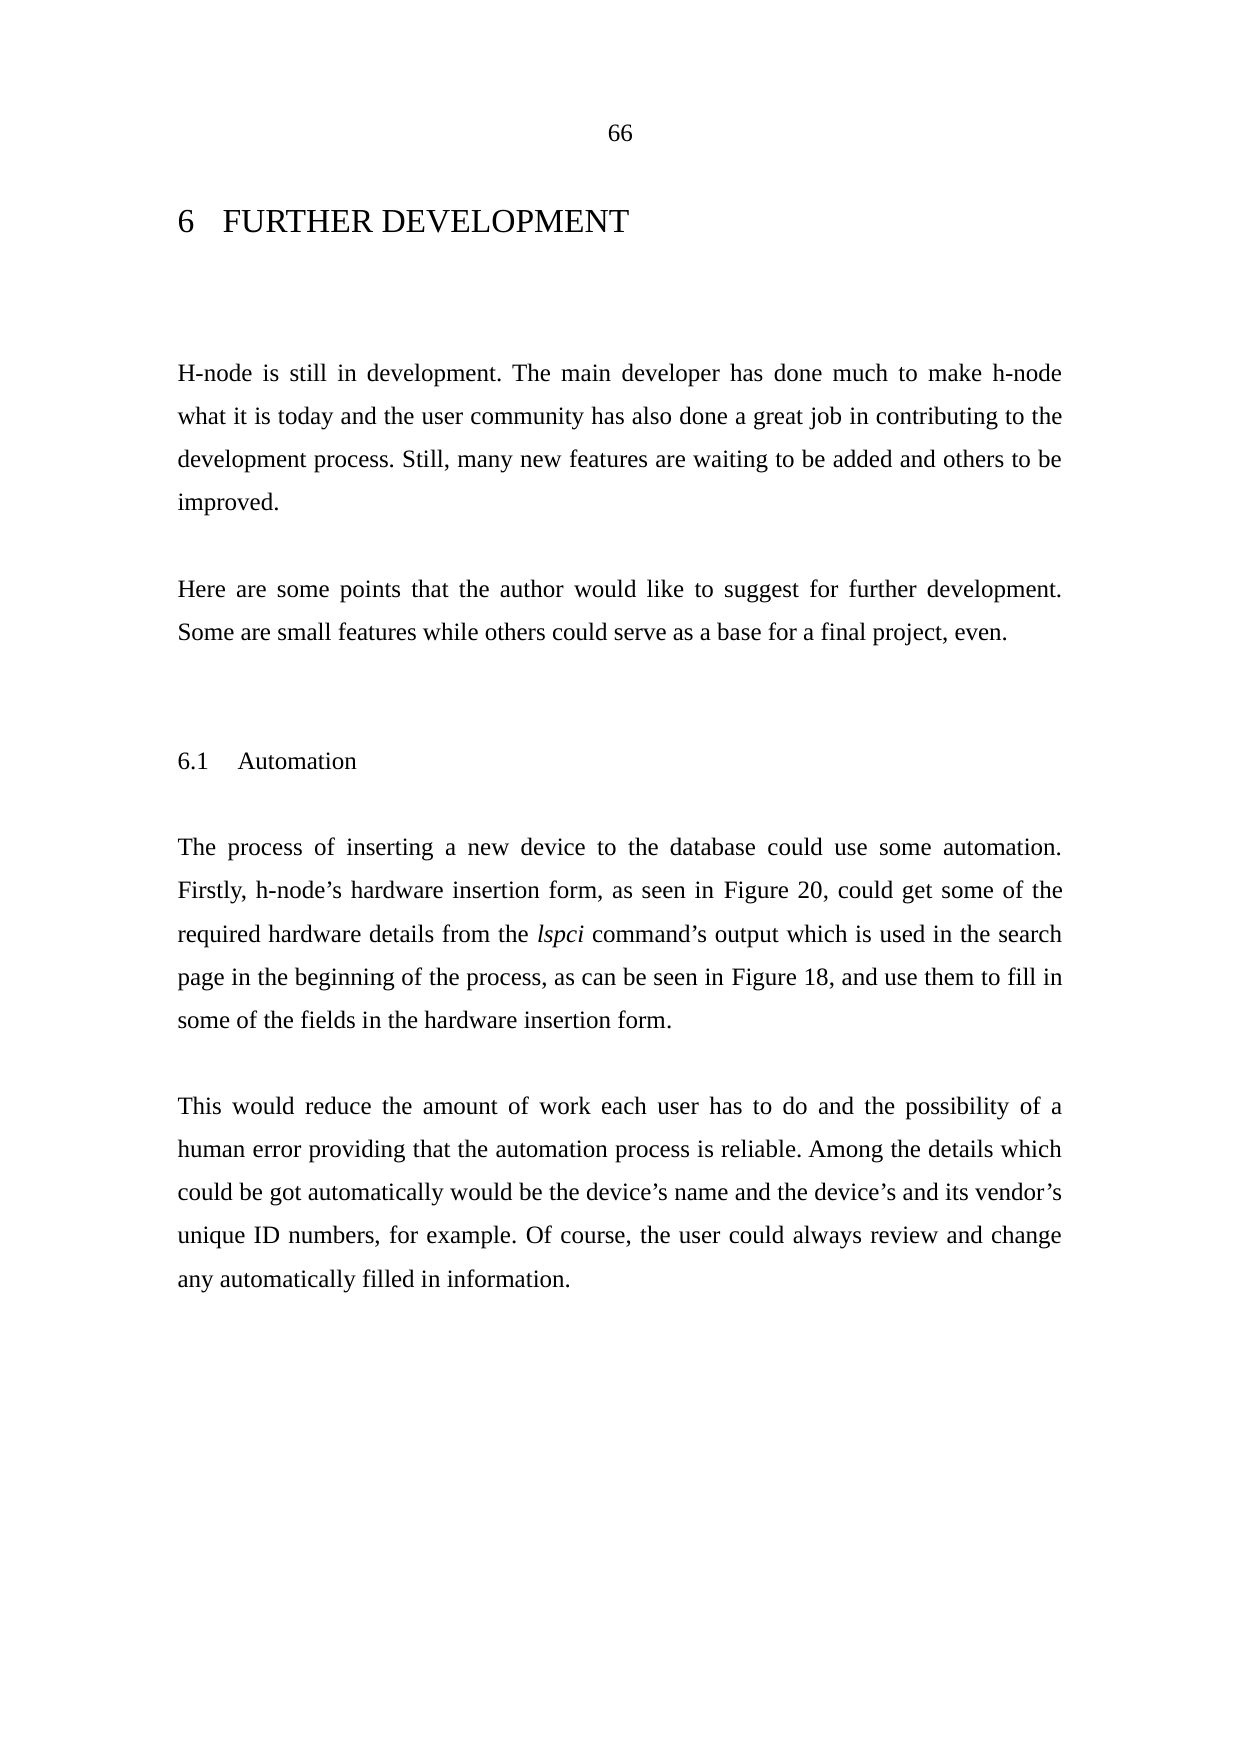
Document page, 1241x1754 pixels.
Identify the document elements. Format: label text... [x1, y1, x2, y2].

subtitle FURTHER DEVELOPMENT [177, 201, 1063, 240]
text H-node is still in development. The main developer has done much to make h-node what it is today and the user community has also done a great job in contributing to the development process. Still, many new features are waiting to be added and others to be improved. [177, 358, 1063, 516]
text This would reduce the amount of work each user has to do and the possibility of a human error providing that the automation process is reliable. Among the details which could be got automatically would be the device’s name and the device’s and its vendor’s unique ID numbers, for example. Of course, the user could always review and change any automatically filled in information. [177, 1091, 1063, 1292]
text The process of inserting a new device to the database could use some automation. Firstly, h-node’s hardware insertion form, as seen in Figure 20, could get some of the required hardware details from the lspci command’s output which is used in the search page in the beginning of the process, as can be seen in Figure 18, and use them to fill in some of the fields in the hardware insertion form. [177, 832, 1063, 1034]
subtitle Automation [177, 746, 1063, 775]
text Here are some points that the author would like to suggest for further development. Some are small features while others could serve as a base for a final project, even. [177, 574, 1063, 646]
